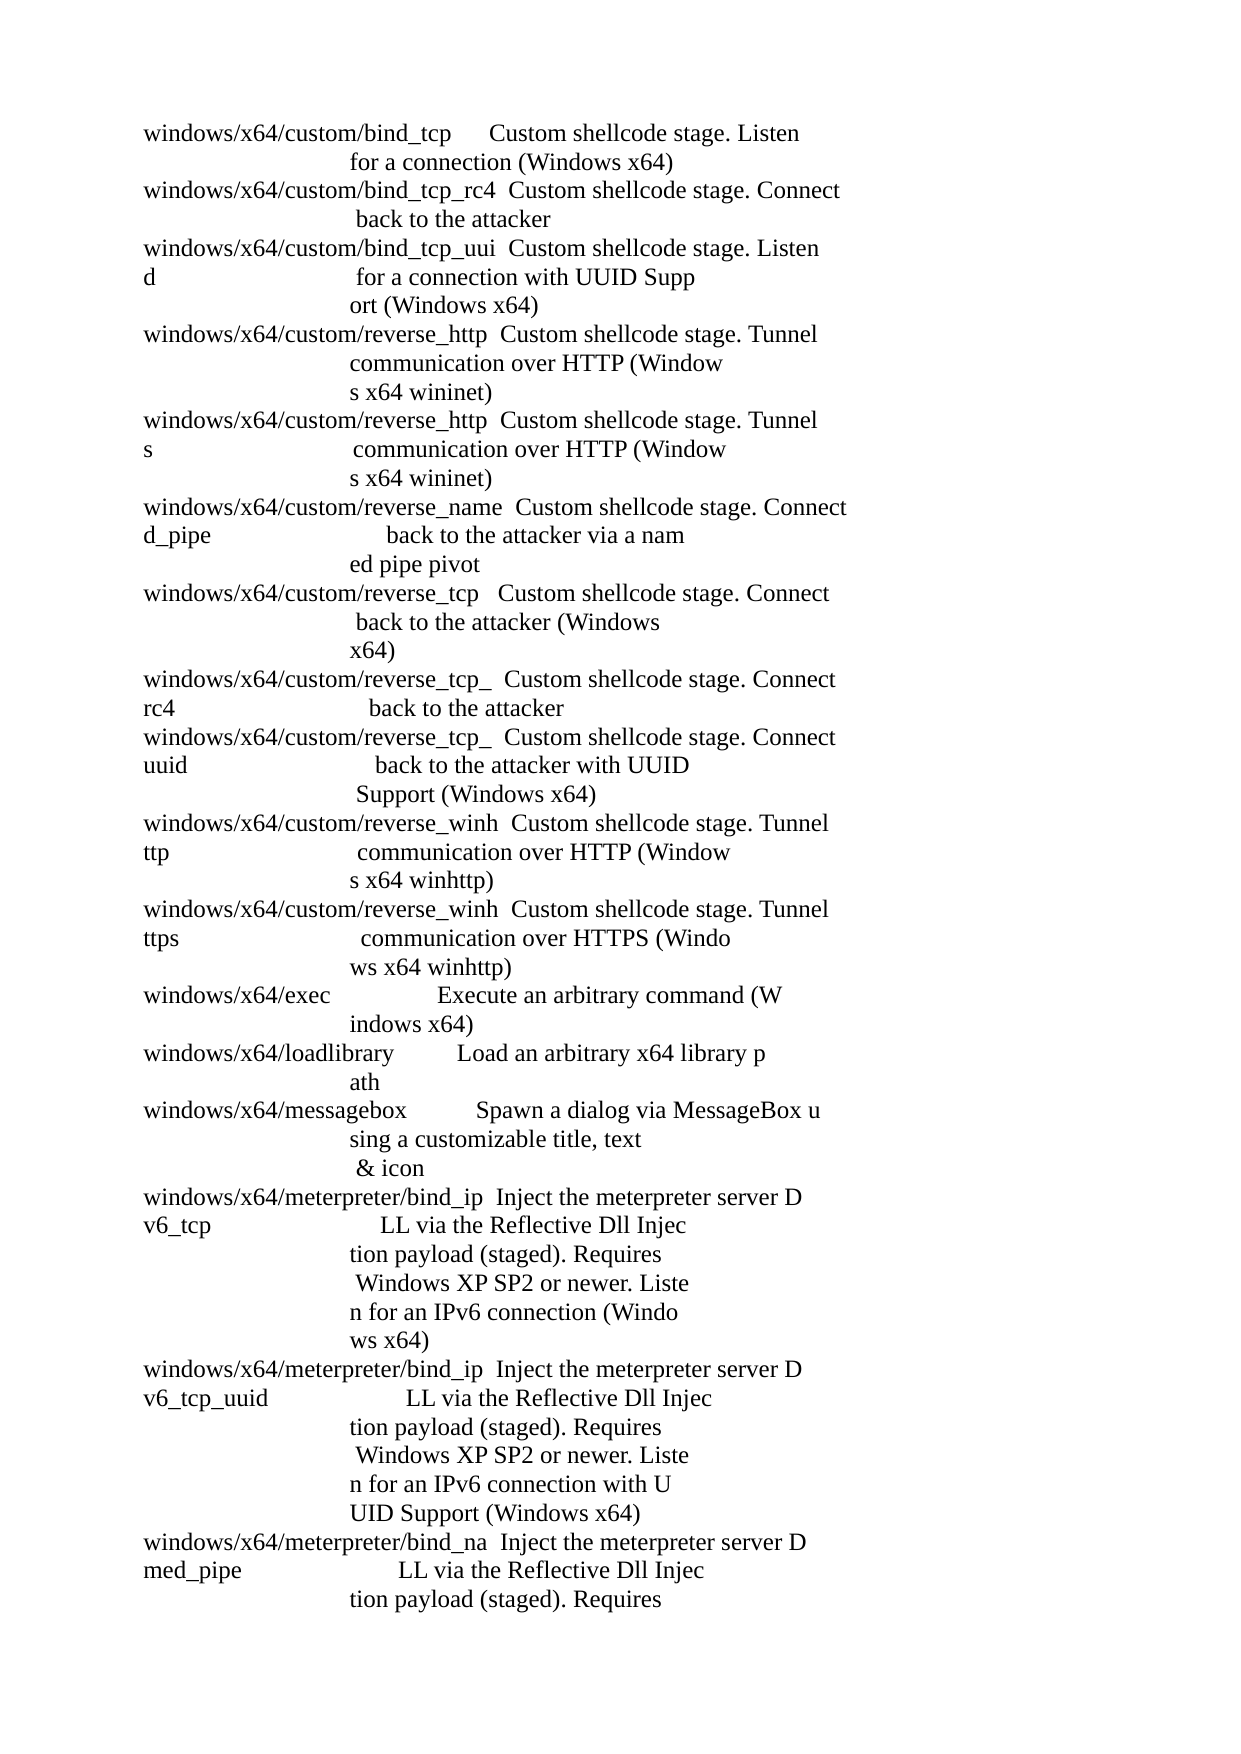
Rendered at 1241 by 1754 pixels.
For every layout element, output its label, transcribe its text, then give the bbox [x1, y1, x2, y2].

text windows/x64/custom/bind_tcp_rc4 Custom shellcode stage. Connect [118, 176, 1122, 204]
text UID Support (Windows x64) [118, 1498, 1122, 1527]
text windows/x64/custom/reverse_tcp_ Custom shellcode stage. Connect [118, 664, 1122, 693]
text s x64 wininet) [118, 377, 1122, 406]
text d for a connection with UUID Supp [118, 262, 1122, 291]
text windows/x64/custom/reverse_winh Custom shellcode stage. Tunnel [118, 808, 1122, 837]
text windows/x64/custom/reverse_tcp_ Custom shellcode stage. Connect [118, 722, 1122, 751]
text sing a customizable title, text [118, 1124, 1122, 1153]
text rc4 back to the attacker [118, 693, 1122, 722]
text s x64 winhttp) [118, 866, 1122, 894]
text Windows XP SP2 or newer. Liste [118, 1441, 1122, 1469]
text back to the attacker [118, 204, 1122, 233]
text n for an IPv6 connection (Windo [118, 1297, 1122, 1326]
text windows/x64/custom/reverse_winh Custom shellcode stage. Tunnel [118, 894, 1122, 923]
text windows/x64/meterpreter/bind_na Inject the meterpreter server D [118, 1527, 1122, 1556]
text windows/x64/custom/bind_tcp_uui Custom shellcode stage. Listen [118, 233, 1122, 262]
text & icon [118, 1153, 1122, 1182]
text ttps communication over HTTPS (Windo [118, 923, 1122, 952]
text Windows XP SP2 or newer. Liste [118, 1268, 1122, 1297]
text Support (Windows x64) [118, 779, 1122, 808]
text s communication over HTTP (Window [118, 434, 1122, 463]
text n for an IPv6 connection with U [118, 1469, 1122, 1498]
text d_pipe back to the attacker via a nam [118, 521, 1122, 549]
text windows/x64/meterpreter/bind_ip Inject the meterpreter server D [118, 1182, 1122, 1211]
text windows/x64/custom/reverse_name Custom shellcode stage. Connect [118, 492, 1122, 521]
text for a connection (Windows x64) [118, 147, 1122, 176]
text ort (Windows x64) [118, 291, 1122, 319]
text windows/x64/custom/bind_tcp Custom shellcode stage. Listen [118, 118, 1122, 147]
text ed pipe pivot [118, 549, 1122, 578]
text windows/x64/meterpreter/bind_ip Inject the meterpreter server D [118, 1354, 1122, 1383]
text tion payload (staged). Requires [118, 1584, 1122, 1613]
text ws x64 winhttp) [118, 952, 1122, 981]
text ws x64) [118, 1326, 1122, 1354]
text windows/x64/custom/reverse_http Custom shellcode stage. Tunnel [118, 319, 1122, 348]
text back to the attacker (Windows [118, 607, 1122, 636]
text v6_tcp LL via the Reflective Dll Injec [118, 1211, 1122, 1239]
text tion payload (staged). Requires [118, 1412, 1122, 1441]
text windows/x64/messagebox Spawn a dialog via MessageBox u [118, 1096, 1122, 1124]
text med_pipe LL via the Reflective Dll Injec [118, 1556, 1122, 1584]
text uuid back to the attacker with UUID [118, 751, 1122, 779]
text ttp communication over HTTP (Window [118, 837, 1122, 866]
text indows x64) [118, 1009, 1122, 1038]
text windows/x64/exec Execute an arbitrary command (W [118, 981, 1122, 1009]
text communication over HTTP (Window [118, 348, 1122, 377]
text windows/x64/loadlibrary Load an arbitrary x64 library p [118, 1038, 1122, 1067]
text windows/x64/custom/reverse_tcp Custom shellcode stage. Connect [118, 578, 1122, 607]
text tion payload (staged). Requires [118, 1239, 1122, 1268]
text s x64 wininet) [118, 463, 1122, 492]
text x64) [118, 636, 1122, 664]
text windows/x64/custom/reverse_http Custom shellcode stage. Tunnel [118, 406, 1122, 434]
text v6_tcp_uuid LL via the Reflective Dll Injec [118, 1383, 1122, 1412]
text ath [118, 1067, 1122, 1096]
